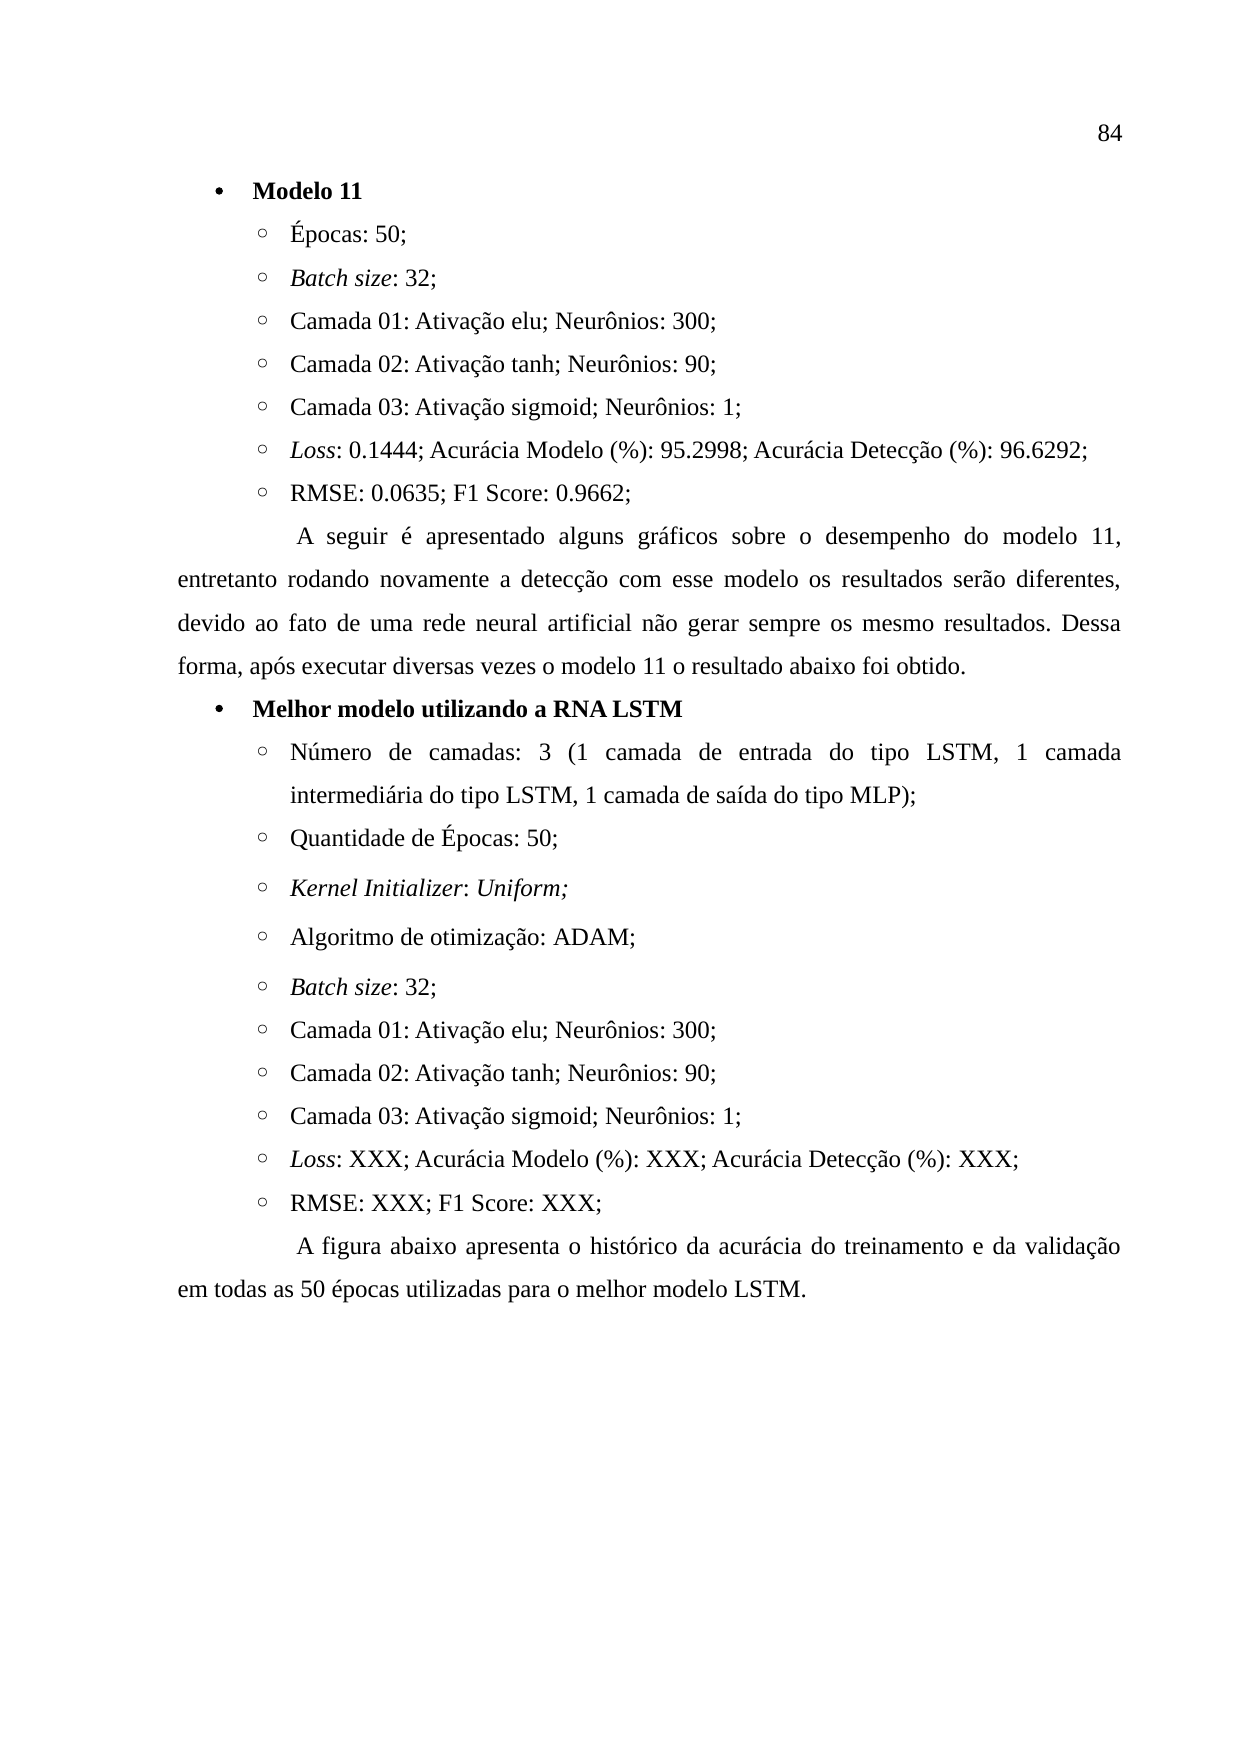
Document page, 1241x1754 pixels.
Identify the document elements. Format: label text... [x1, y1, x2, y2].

list Camada 02: Ativação tanh; Neurônios: 90; [252, 349, 1122, 378]
list Loss: XXX; Acurácia Modelo (%): XXX; Acurácia Detecção (%): XXX; [252, 1144, 1122, 1173]
list Camada 01: Ativação elu; Neurônios: 300; [252, 306, 1122, 334]
list Camada 03: Ativação sigmoid; Neurônios: 1; [252, 392, 1122, 421]
list Camada 03: Ativação sigmoid; Neurônios: 1; [252, 1101, 1122, 1130]
list Batch size: 32; [252, 263, 1122, 291]
list Loss: 0.1444; Acurácia Modelo (%): 95.2998; Acurácia Detecção (%): 96.6292; [252, 435, 1122, 464]
list Melhor modelo utilizando a RNA LSTM [215, 694, 1122, 723]
list Algoritmo de otimização: ADAM; [252, 922, 1122, 951]
list Batch size: 32; [252, 972, 1122, 1001]
list Quantidade de Épocas: 50; [252, 823, 1122, 852]
list Número de camadas: 3 (1 camada de entrada do tipo LSTM, 1 camada intermediária do tipo LSTM, 1 camada de saída do tipo MLP); [252, 737, 1122, 809]
list Kernel Initializer: Uniform; [252, 873, 1122, 902]
list Épocas: 50; [252, 219, 1122, 248]
list RMSE: XXX; F1 Score: XXX; [252, 1188, 1122, 1216]
text A figura abaixo apresenta o histórico da acurácia do treinamento e da validação em todas as 50 épocas utilizadas para o melhor modelo LSTM. [177, 1231, 1122, 1303]
text A seguir é apresentado alguns gráficos sobre o desempenho do modelo 11, entretanto rodando novamente a detecção com esse modelo os resultados serão diferentes, devido ao fato de uma rede neural artificial não gerar sempre os mesmo resultados. Dessa forma, após executar diversas vezes o modelo 11 o resultado abaixo foi obtido. [177, 521, 1122, 679]
list Modelo 11 [215, 176, 1122, 205]
list Camada 02: Ativação tanh; Neurônios: 90; [252, 1058, 1122, 1087]
list RMSE: 0.0635; F1 Score: 0.9662; [252, 478, 1122, 507]
list Camada 01: Ativação elu; Neurônios: 300; [252, 1015, 1122, 1044]
